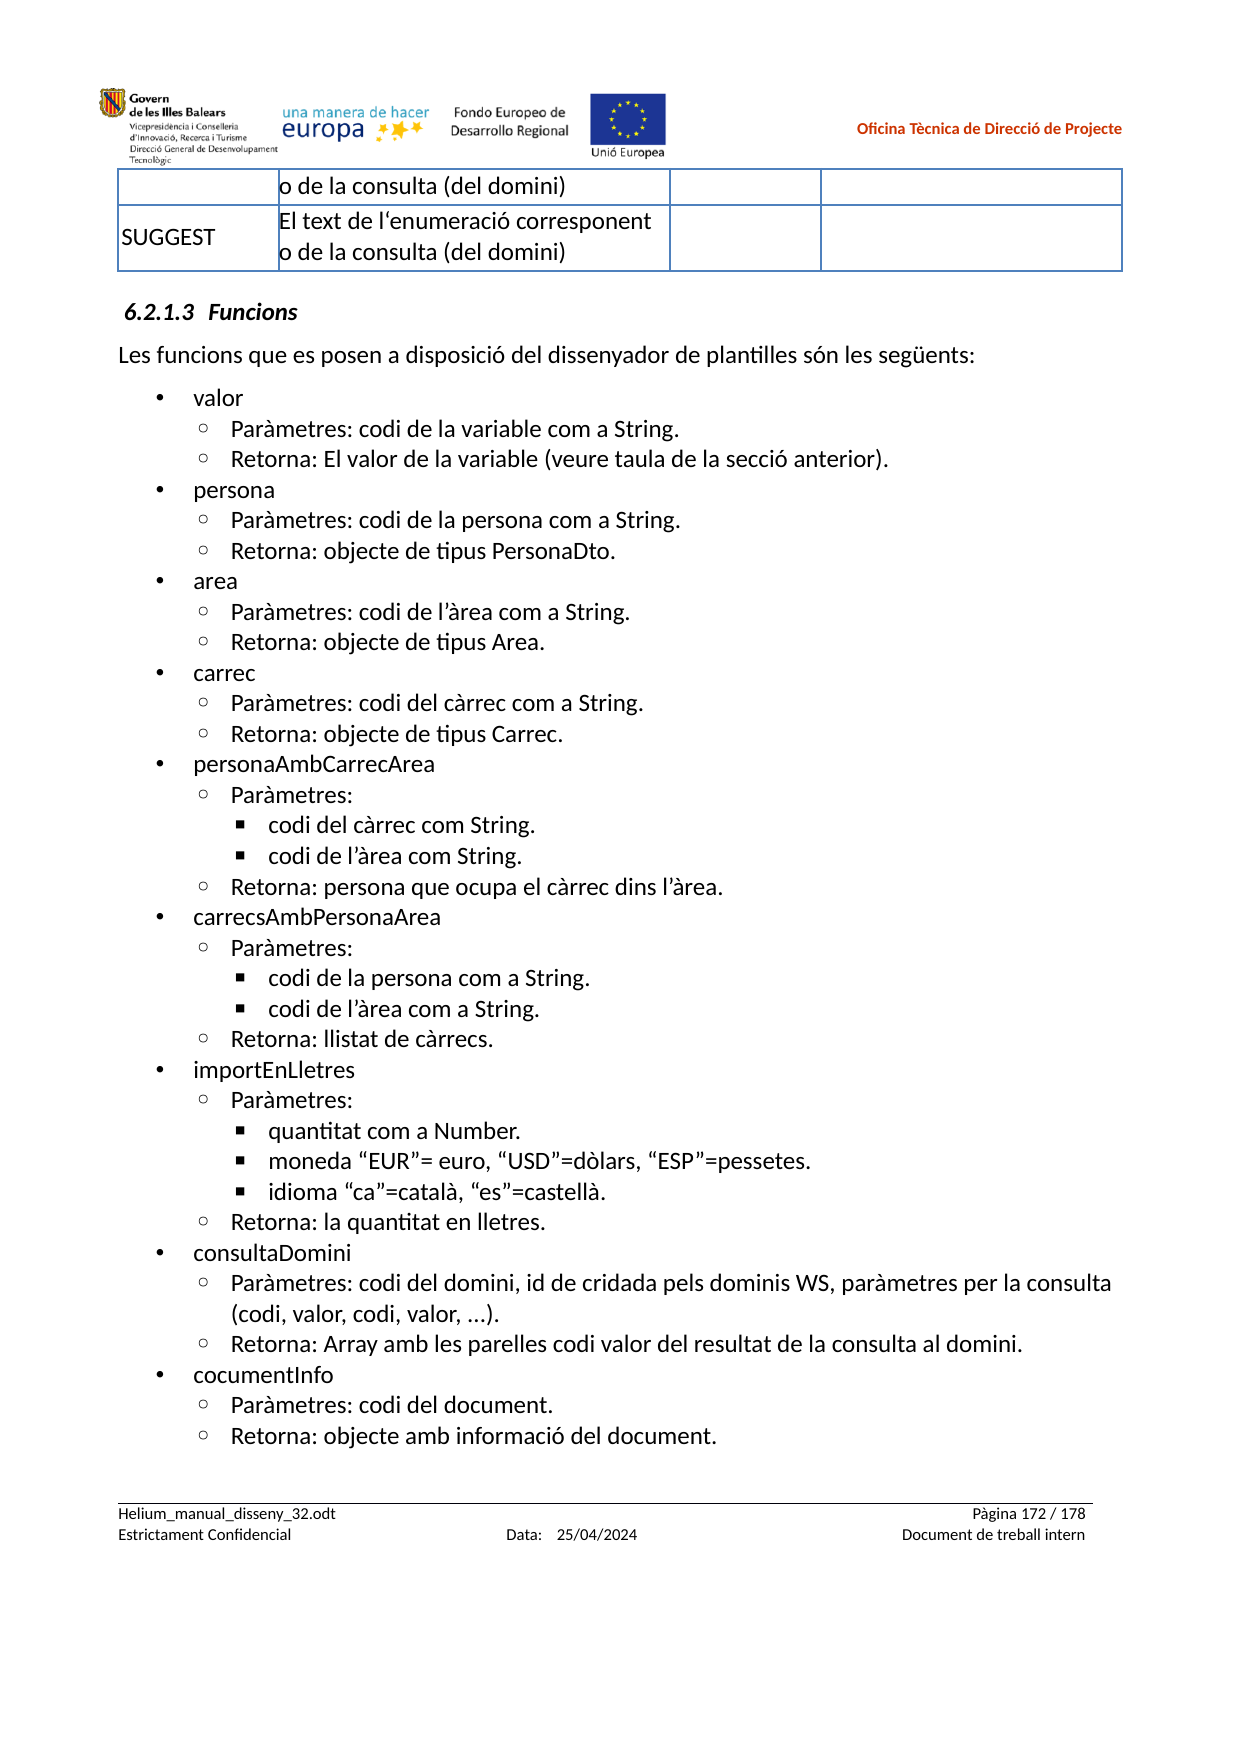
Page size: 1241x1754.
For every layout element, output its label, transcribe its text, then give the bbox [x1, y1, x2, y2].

list importEnLletres [156, 1054, 1122, 1084]
list Paràmetres: codi del càrrec com a String. [193, 688, 1122, 718]
list codi de l’àrea com a String. [231, 993, 1122, 1023]
table_cell [822, 206, 1121, 269]
list Paràmetres: codi de l’àrea com a String. [193, 596, 1122, 627]
table_cell [119, 170, 278, 203]
list consultaDomini [156, 1237, 1122, 1267]
picture [99, 87, 668, 166]
list Retorna: Array amb les parelles codi valor del resultat de la consulta al domini. [193, 1328, 1122, 1359]
list Paràmetres: codi del domini, id de cridada pels dominis WS, paràmetres per la consulta (codi, valor, codi, valor, ...). [193, 1267, 1122, 1328]
list Paràmetres: [193, 1084, 1122, 1115]
list Retorna: persona que ocupa el càrrec dins l’àrea. [193, 871, 1122, 901]
list Retorna: objecte de tipus Area. [193, 627, 1122, 657]
table_cell [822, 170, 1121, 203]
list Paràmetres: [193, 932, 1122, 962]
table_cell [671, 206, 820, 269]
list Paràmetres: codi de la persona com a String. [193, 504, 1122, 535]
list Retorna: la quantitat en lletres. [193, 1206, 1122, 1237]
table_cell SUGGEST [119, 206, 278, 269]
list idioma “ca”=català, “es”=castellà. [231, 1176, 1122, 1206]
list personaAmbCarrecArea [156, 749, 1122, 779]
list Retorna: llistat de càrrecs. [193, 1023, 1122, 1054]
list carrecsAmbPersonaArea [156, 901, 1122, 932]
subtitle Funcions [118, 297, 1122, 327]
list quantitat com a Number. [231, 1115, 1122, 1145]
list Retorna: objecte de tipus PersonaDto. [193, 535, 1122, 566]
list codi de la persona com a String. [231, 962, 1122, 993]
list Paràmetres: codi de la variable com a String. [193, 413, 1122, 443]
list area [156, 566, 1122, 596]
list codi de l’àrea com String. [231, 840, 1122, 871]
list persona [156, 474, 1122, 504]
list carrec [156, 657, 1122, 688]
list Retorna: El valor de la variable (veure taula de la secció anterior). [193, 443, 1122, 474]
text Les funcions que es posen a disposició del dissenyador de plantilles són les següents: [118, 339, 1122, 370]
list codi del càrrec com String. [231, 810, 1122, 840]
list Paràmetres: [193, 779, 1122, 810]
table_cell [671, 170, 820, 203]
table_cell o de la consulta (del domini) [280, 170, 669, 203]
list Retorna: objecte amb informació del document. [193, 1420, 1122, 1451]
table_cell El text de l‘enumeració corresponent o de la consulta (del domini) [280, 206, 669, 269]
list valor [156, 382, 1122, 413]
list moneda “EUR”= euro, “USD”=dòlars, “ESP”=pessetes. [231, 1145, 1122, 1176]
list Paràmetres: codi del document. [193, 1389, 1122, 1420]
list Retorna: objecte de tipus Carrec. [193, 718, 1122, 749]
list cocumentInfo [156, 1359, 1122, 1389]
